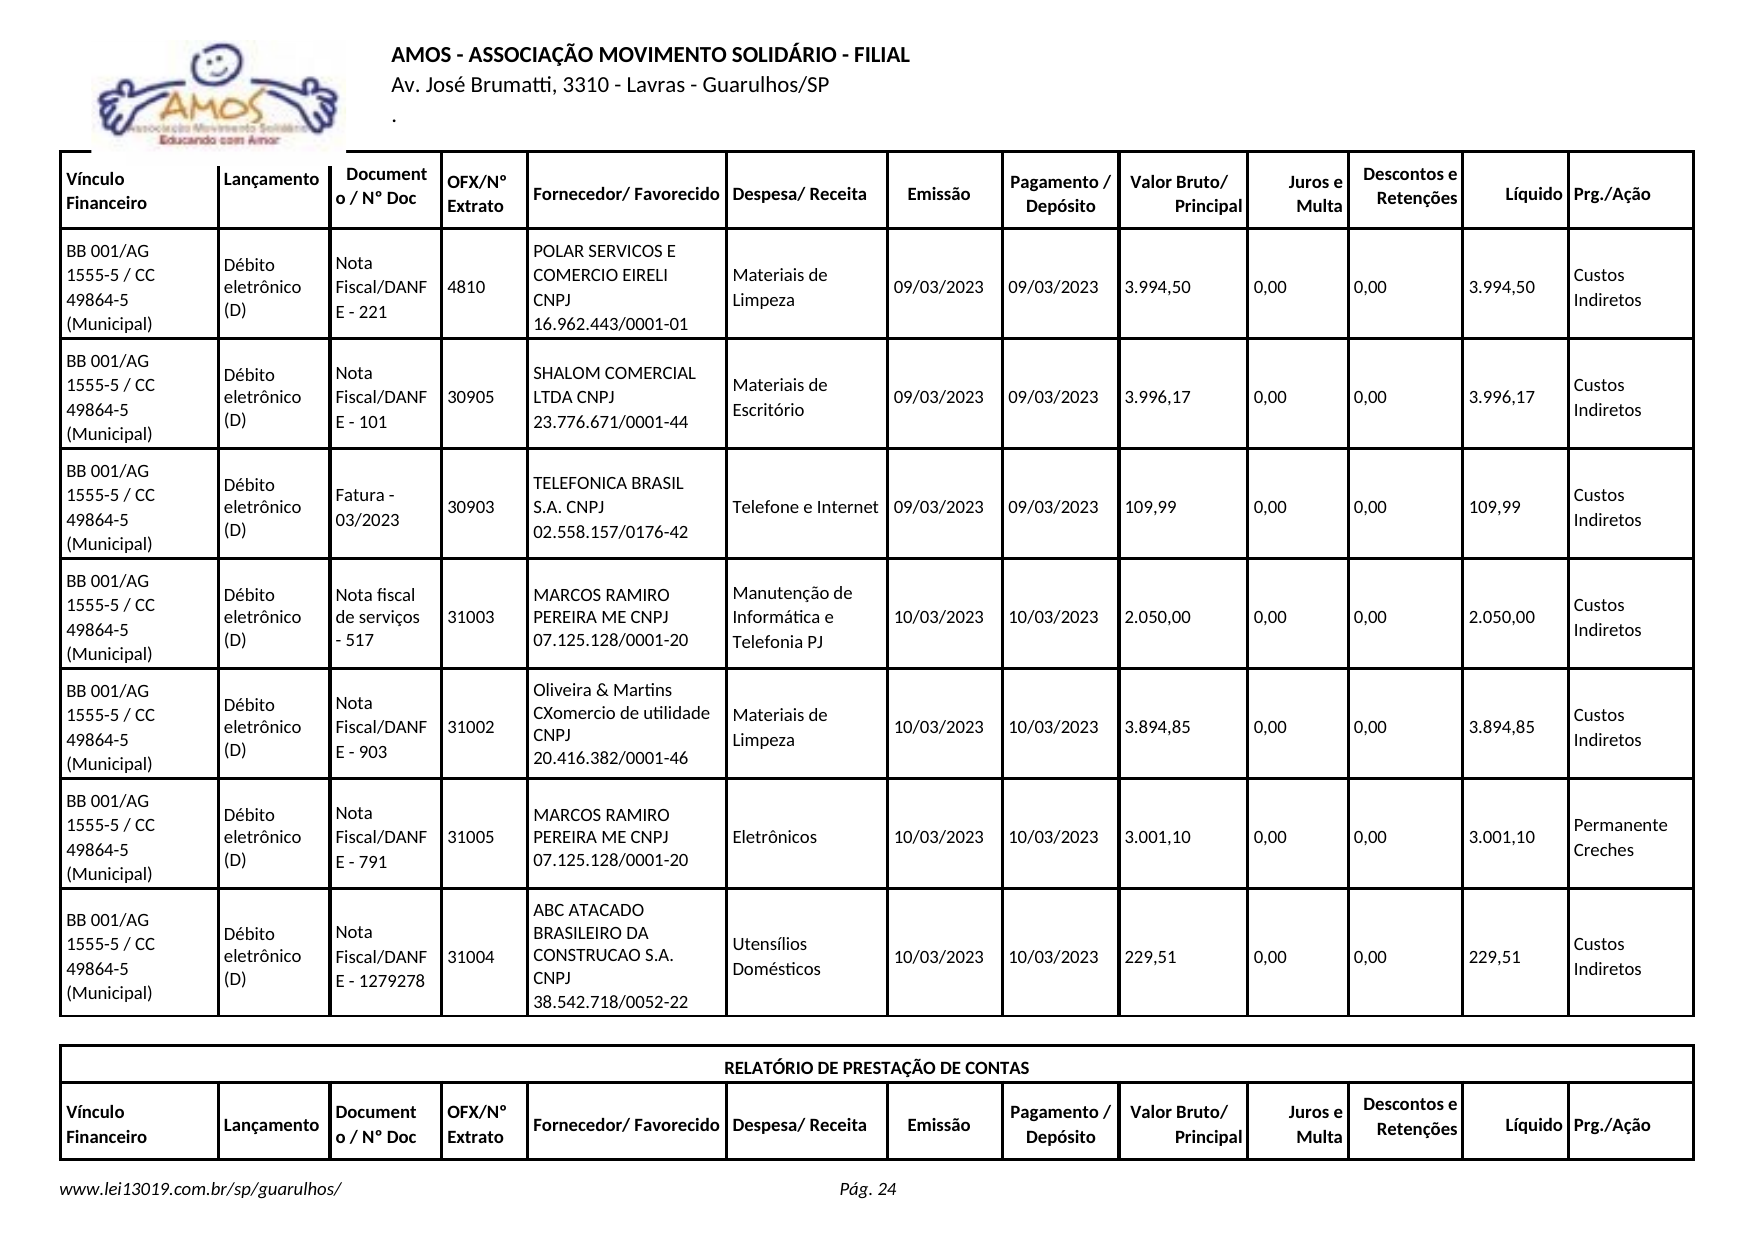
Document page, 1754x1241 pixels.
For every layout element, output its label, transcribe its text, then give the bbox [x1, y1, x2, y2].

table_cell BB 001/AG 1555-5 / CC 49864-5 (Municipal) [62, 450, 217, 557]
table_cell Nota Fiscal/DANF E - 903 [332, 670, 440, 777]
table_cell Custos Indiretos [1570, 560, 1692, 667]
table_cell Débito eletrônico (D) [220, 230, 328, 337]
table_cell 0,00 [1249, 670, 1347, 777]
table_cell Telefone e Internet [728, 450, 886, 557]
table_cell OFX/Nº Extrato [443, 153, 526, 227]
table_cell Vínculo Financeiro [62, 1084, 217, 1157]
table_cell ABC ATACADO BRASILEIRO DA CONSTRUCAO S.A. CNPJ 38.542.718/0052-22 [529, 890, 725, 1015]
table_cell 3.001,10 [1121, 780, 1246, 887]
table_cell 3.996,17 [1464, 340, 1567, 447]
table_cell 0,00 [1249, 560, 1347, 667]
table_cell Fatura - 03/2023 [332, 450, 440, 557]
table_cell BB 001/AG 1555-5 / CC 49864-5 (Municipal) [62, 890, 217, 1015]
table_cell 30903 [443, 450, 526, 557]
table_cell BB 001/AG 1555-5 / CC 49864-5 (Municipal) [62, 560, 217, 667]
table_cell Descontos e Retenções [1350, 153, 1461, 227]
table_cell 0,00 [1350, 230, 1461, 337]
table_cell 3.994,50 [1464, 230, 1567, 337]
table_cell MARCOS RAMIRO PEREIRA ME CNPJ 07.125.128/0001-20 [529, 560, 725, 667]
table_cell 0,00 [1249, 890, 1347, 1015]
table_cell MARCOS RAMIRO PEREIRA ME CNPJ 07.125.128/0001-20 [529, 780, 725, 887]
table_cell 09/03/2023 [1004, 450, 1117, 557]
table_cell 0,00 [1249, 450, 1347, 557]
table_cell 09/03/2023 [1004, 340, 1117, 447]
table_cell Pagamento / Depósito [1004, 153, 1117, 227]
table_cell Custos Indiretos [1570, 340, 1692, 447]
table_cell Materiais de Escritório [728, 340, 886, 447]
table_cell 10/03/2023 [889, 560, 1001, 667]
table_cell Débito eletrônico (D) [220, 450, 328, 557]
table_cell 229,51 [1121, 890, 1246, 1015]
table_cell Vínculo Financeiro [62, 153, 217, 227]
table_cell Emissão [889, 153, 1001, 227]
table_cell POLAR SERVICOS E COMERCIO EIRELI CNPJ 16.962.443/0001-01 [529, 230, 725, 337]
table_cell Eletrônicos [728, 780, 886, 887]
table_cell Lançamento [220, 166, 328, 227]
table_cell 109,99 [1464, 450, 1567, 557]
table_cell Lançamento [220, 1084, 328, 1157]
table_cell 10/03/2023 [1004, 560, 1117, 667]
table_cell Utensílios Domésticos [728, 890, 886, 1015]
table_cell Materiais de Limpeza [728, 230, 886, 337]
table_cell Fornecedor/ Favorecido [529, 153, 725, 227]
table_cell 10/03/2023 [1004, 890, 1117, 1015]
table_cell SHALOM COMERCIAL LTDA CNPJ 23.776.671/0001-44 [529, 340, 725, 447]
table_cell Document o / Nº Doc [332, 1084, 440, 1157]
table_cell BB 001/AG 1555-5 / CC 49864-5 (Municipal) [62, 780, 217, 887]
table_cell Emissão [889, 1084, 1001, 1157]
table_cell Valor Bruto/ Principal [1121, 153, 1246, 227]
table_cell 0,00 [1350, 780, 1461, 887]
table_cell Líquido [1464, 153, 1567, 227]
table_cell 31003 [443, 560, 526, 667]
table_cell Fornecedor/ Favorecido [529, 1084, 725, 1157]
table_cell Débito eletrônico (D) [220, 340, 328, 447]
table_cell Prg./Ação [1570, 1084, 1692, 1157]
table_cell 3.994,50 [1121, 230, 1246, 337]
table_cell 229,51 [1464, 890, 1567, 1015]
table_cell 09/03/2023 [889, 340, 1001, 447]
table_cell Juros e Multa [1249, 153, 1347, 227]
table_cell 3.894,85 [1464, 670, 1567, 777]
table_cell 0,00 [1249, 340, 1347, 447]
table_cell 2.050,00 [1464, 560, 1567, 667]
table_cell TELEFONICA BRASIL S.A. CNPJ 02.558.157/0176-42 [529, 450, 725, 557]
table_cell BB 001/AG 1555-5 / CC 49864-5 (Municipal) [62, 670, 217, 777]
table_cell Manutenção de Informática e Telefonia PJ [728, 560, 886, 667]
table_cell 10/03/2023 [1004, 670, 1117, 777]
table_cell BB 001/AG 1555-5 / CC 49864-5 (Municipal) [62, 340, 217, 447]
table_cell 10/03/2023 [889, 670, 1001, 777]
table_cell Materiais de Limpeza [728, 670, 886, 777]
table_cell 4810 [443, 230, 526, 337]
table_cell Document o / Nº Doc [332, 153, 440, 227]
table_cell Nota Fiscal/DANF E - 101 [332, 340, 440, 447]
table_cell 10/03/2023 [1004, 780, 1117, 887]
table_cell Custos Indiretos [1570, 670, 1692, 777]
table_cell Prg./Ação [1570, 153, 1692, 227]
table_cell Nota Fiscal/DANF E - 221 [332, 230, 440, 337]
table_cell 10/03/2023 [889, 890, 1001, 1015]
table_cell 31005 [443, 780, 526, 887]
table_cell Despesa/ Receita [728, 1084, 886, 1157]
table_cell 0,00 [1249, 780, 1347, 887]
table_cell 0,00 [1350, 450, 1461, 557]
table_cell Oliveira & Martins CXomercio de utilidade CNPJ 20.416.382/0001-46 [529, 670, 725, 777]
table_cell Débito eletrônico (D) [220, 780, 328, 887]
table_cell 0,00 [1350, 340, 1461, 447]
table_header RELATÓRIO DE PRESTAÇÃO DE CONTAS [62, 1047, 1692, 1081]
table_cell Despesa/ Receita [728, 153, 886, 227]
table_cell Permanente Creches [1570, 780, 1692, 887]
table_cell Valor Bruto/ Principal [1121, 1084, 1246, 1157]
table_cell 0,00 [1249, 230, 1347, 337]
table_cell Descontos e Retenções [1350, 1084, 1461, 1157]
table_cell 09/03/2023 [889, 450, 1001, 557]
table_cell OFX/Nº Extrato [443, 1084, 526, 1157]
table_cell 0,00 [1350, 560, 1461, 667]
table_cell 31002 [443, 670, 526, 777]
table_cell 09/03/2023 [889, 230, 1001, 337]
table_cell Custos Indiretos [1570, 890, 1692, 1015]
table_cell Débito eletrônico (D) [220, 890, 328, 1015]
table_cell BB 001/AG 1555-5 / CC 49864-5 (Municipal) [62, 230, 217, 337]
table_cell Débito eletrônico (D) [220, 560, 328, 667]
table_cell 109,99 [1121, 450, 1246, 557]
table_cell 0,00 [1350, 670, 1461, 777]
table_cell 3.996,17 [1121, 340, 1246, 447]
table_cell 30905 [443, 340, 526, 447]
table_cell 2.050,00 [1121, 560, 1246, 667]
table_cell 3.894,85 [1121, 670, 1246, 777]
table_cell 09/03/2023 [1004, 230, 1117, 337]
table_cell Custos Indiretos [1570, 450, 1692, 557]
table_cell Nota Fiscal/DANF E - 1279278 [332, 890, 440, 1015]
table_cell Nota fiscal de serviços - 517 [332, 560, 440, 667]
table_cell Custos Indiretos [1570, 230, 1692, 337]
table_cell Líquido [1464, 1084, 1567, 1157]
table_cell Débito eletrônico (D) [220, 670, 328, 777]
table_cell Juros e Multa [1249, 1084, 1347, 1157]
table_cell Nota Fiscal/DANF E - 791 [332, 780, 440, 887]
table_cell 0,00 [1350, 890, 1461, 1015]
table_cell Pagamento / Depósito [1004, 1084, 1117, 1157]
table_cell 10/03/2023 [889, 780, 1001, 887]
table_cell 3.001,10 [1464, 780, 1567, 887]
table_cell 31004 [443, 890, 526, 1015]
